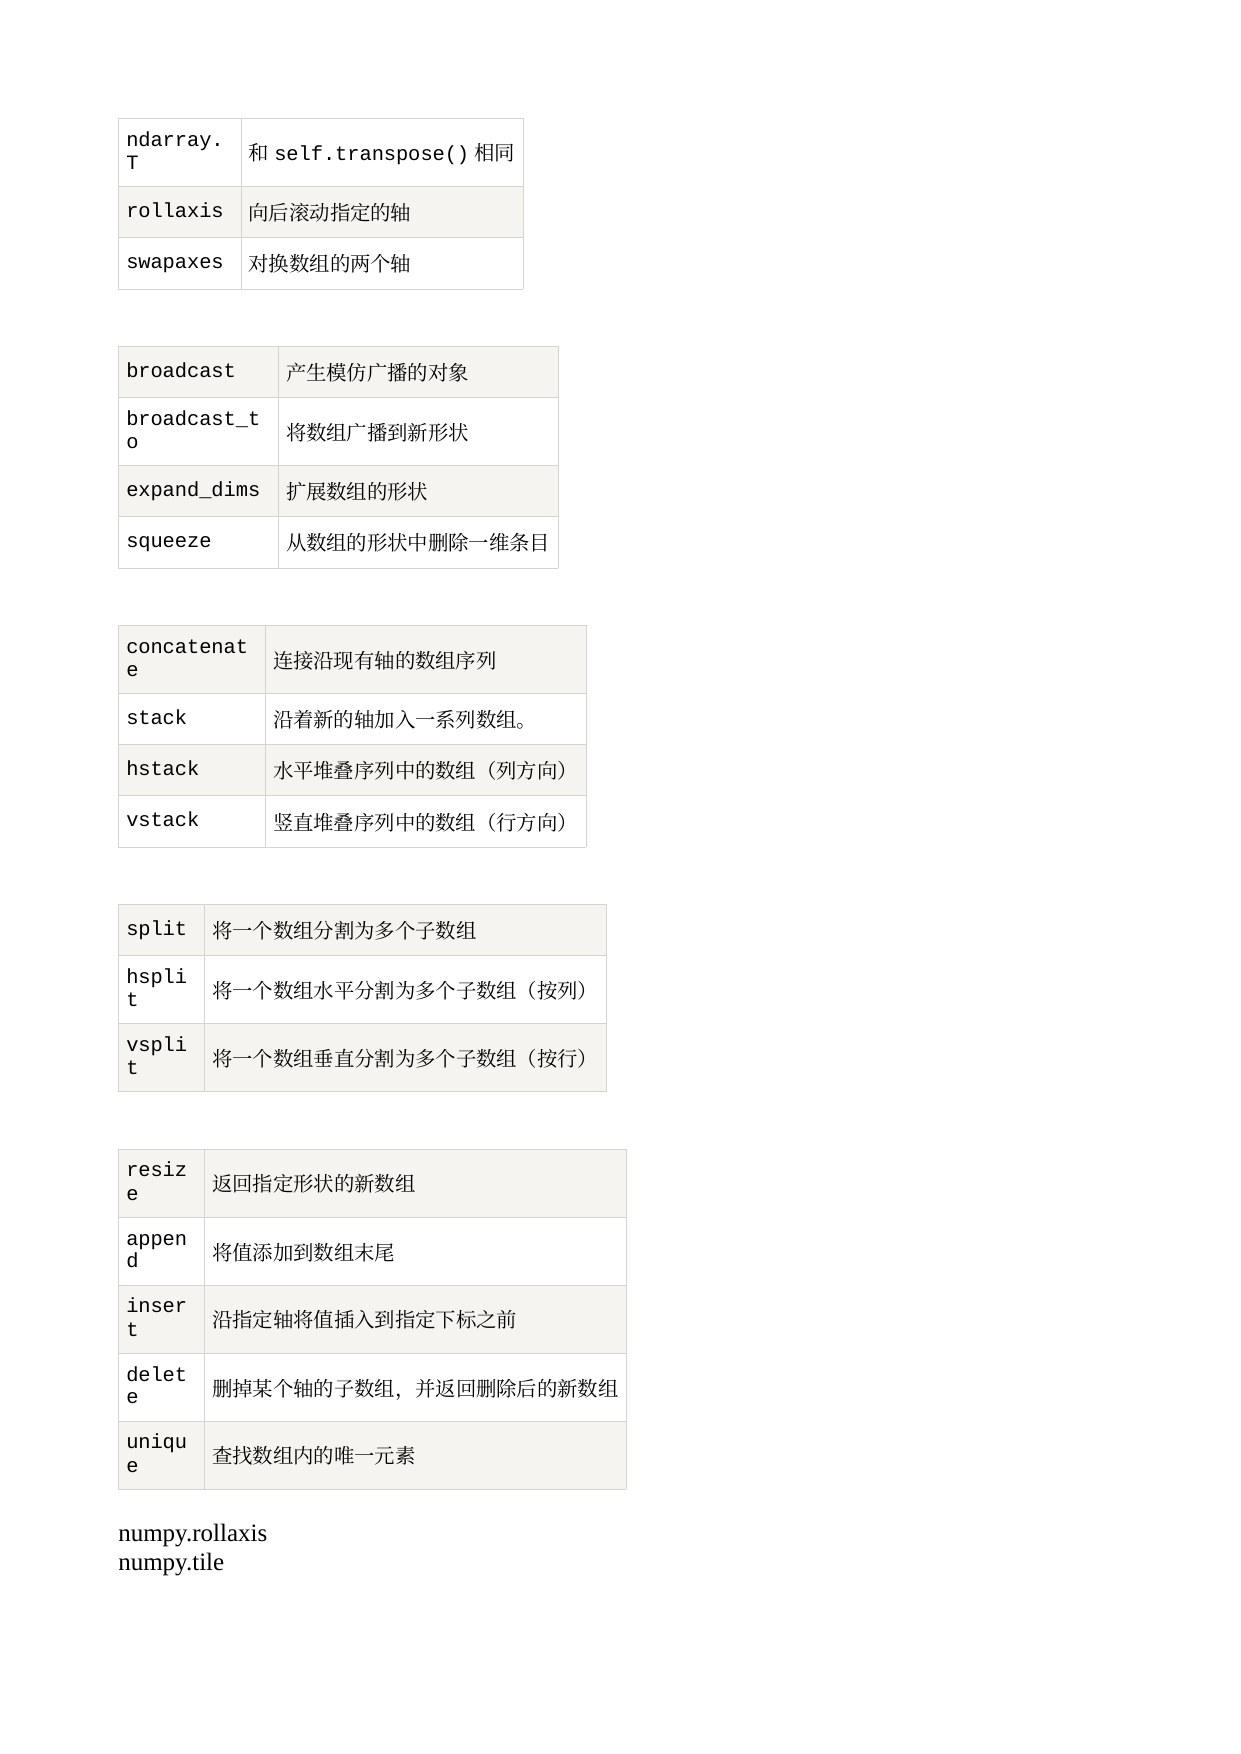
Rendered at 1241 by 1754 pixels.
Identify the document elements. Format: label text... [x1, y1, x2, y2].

table_header 返回指定形状的新数组 [205, 1150, 626, 1217]
table_cell 向后滚动指定的轴 [242, 187, 523, 237]
table_cell 删掉某个轴的子数组，并返回删除后的新数组 [205, 1354, 626, 1421]
table_header 连接沿现有轴的数组序列 [266, 626, 586, 693]
table_cell 将值添加到数组末尾 [205, 1218, 626, 1285]
table_cell 查找数组内的唯一元素 [205, 1422, 626, 1489]
table_cell 扩展数组的形状 [279, 466, 558, 516]
table_cell delete [119, 1354, 204, 1421]
table_cell 和 self.transpose() 相同 [242, 119, 523, 186]
table_cell expand_dims [119, 466, 278, 516]
table_cell insert [119, 1286, 204, 1353]
table_cell hstack [119, 745, 265, 795]
table_cell 竖直堆叠序列中的数组（行方向） [266, 796, 586, 847]
table_header 产生模仿广播的对象 [279, 347, 558, 397]
table_cell 将一个数组垂直分割为多个子数组（按行） [205, 1024, 606, 1091]
table_cell stack [119, 694, 265, 744]
table_header resize [119, 1150, 204, 1217]
text numpy.tile [118, 1547, 1122, 1575]
table_cell broadcast_to [119, 398, 278, 465]
table_cell vsplit [119, 1024, 204, 1091]
table_header 将一个数组分割为多个子数组 [205, 905, 606, 955]
table_cell 从数组的形状中删除一维条目 [279, 517, 558, 567]
text numpy.rollaxis [118, 1518, 1122, 1547]
table_header concatenate [119, 626, 265, 693]
table_header split [119, 905, 204, 955]
table_cell unique [119, 1422, 204, 1489]
table_cell 沿指定轴将值插入到指定下标之前 [205, 1286, 626, 1353]
table_cell rollaxis [119, 187, 241, 237]
table_cell vstack [119, 796, 265, 847]
table_cell ndarray.T [119, 119, 241, 186]
table_cell hsplit [119, 956, 204, 1023]
table_cell swapaxes [119, 238, 241, 288]
table_cell 对换数组的两个轴 [242, 238, 523, 288]
table_cell squeeze [119, 517, 278, 567]
table_cell append [119, 1218, 204, 1285]
table_cell 水平堆叠序列中的数组（列方向） [266, 745, 586, 795]
table_header broadcast [119, 347, 278, 397]
table_cell 沿着新的轴加入一系列数组。 [266, 694, 586, 744]
table_cell 将数组广播到新形状 [279, 398, 558, 465]
table_cell 将一个数组水平分割为多个子数组（按列） [205, 956, 606, 1023]
